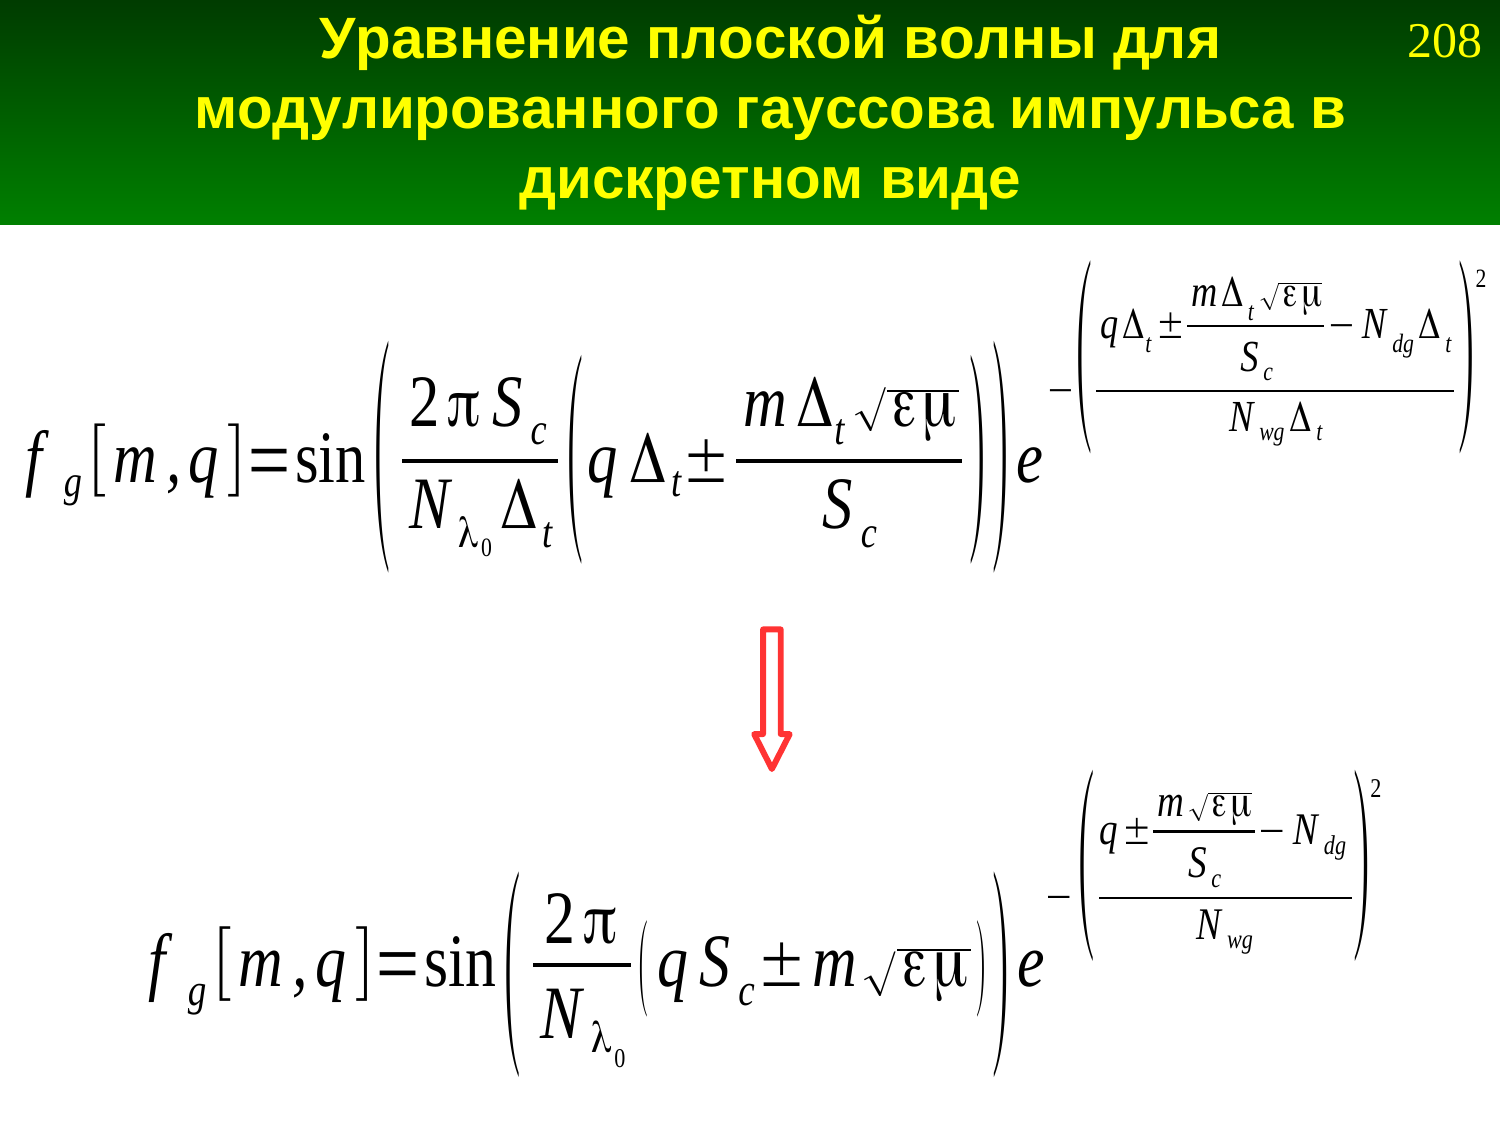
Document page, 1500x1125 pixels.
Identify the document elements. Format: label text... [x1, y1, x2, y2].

chart [121, 769, 1399, 1082]
title Уравнение плоской волны для модулированного гауссова импульса в дискретном виде [100, 0, 1441, 219]
chart [0, 259, 1500, 579]
